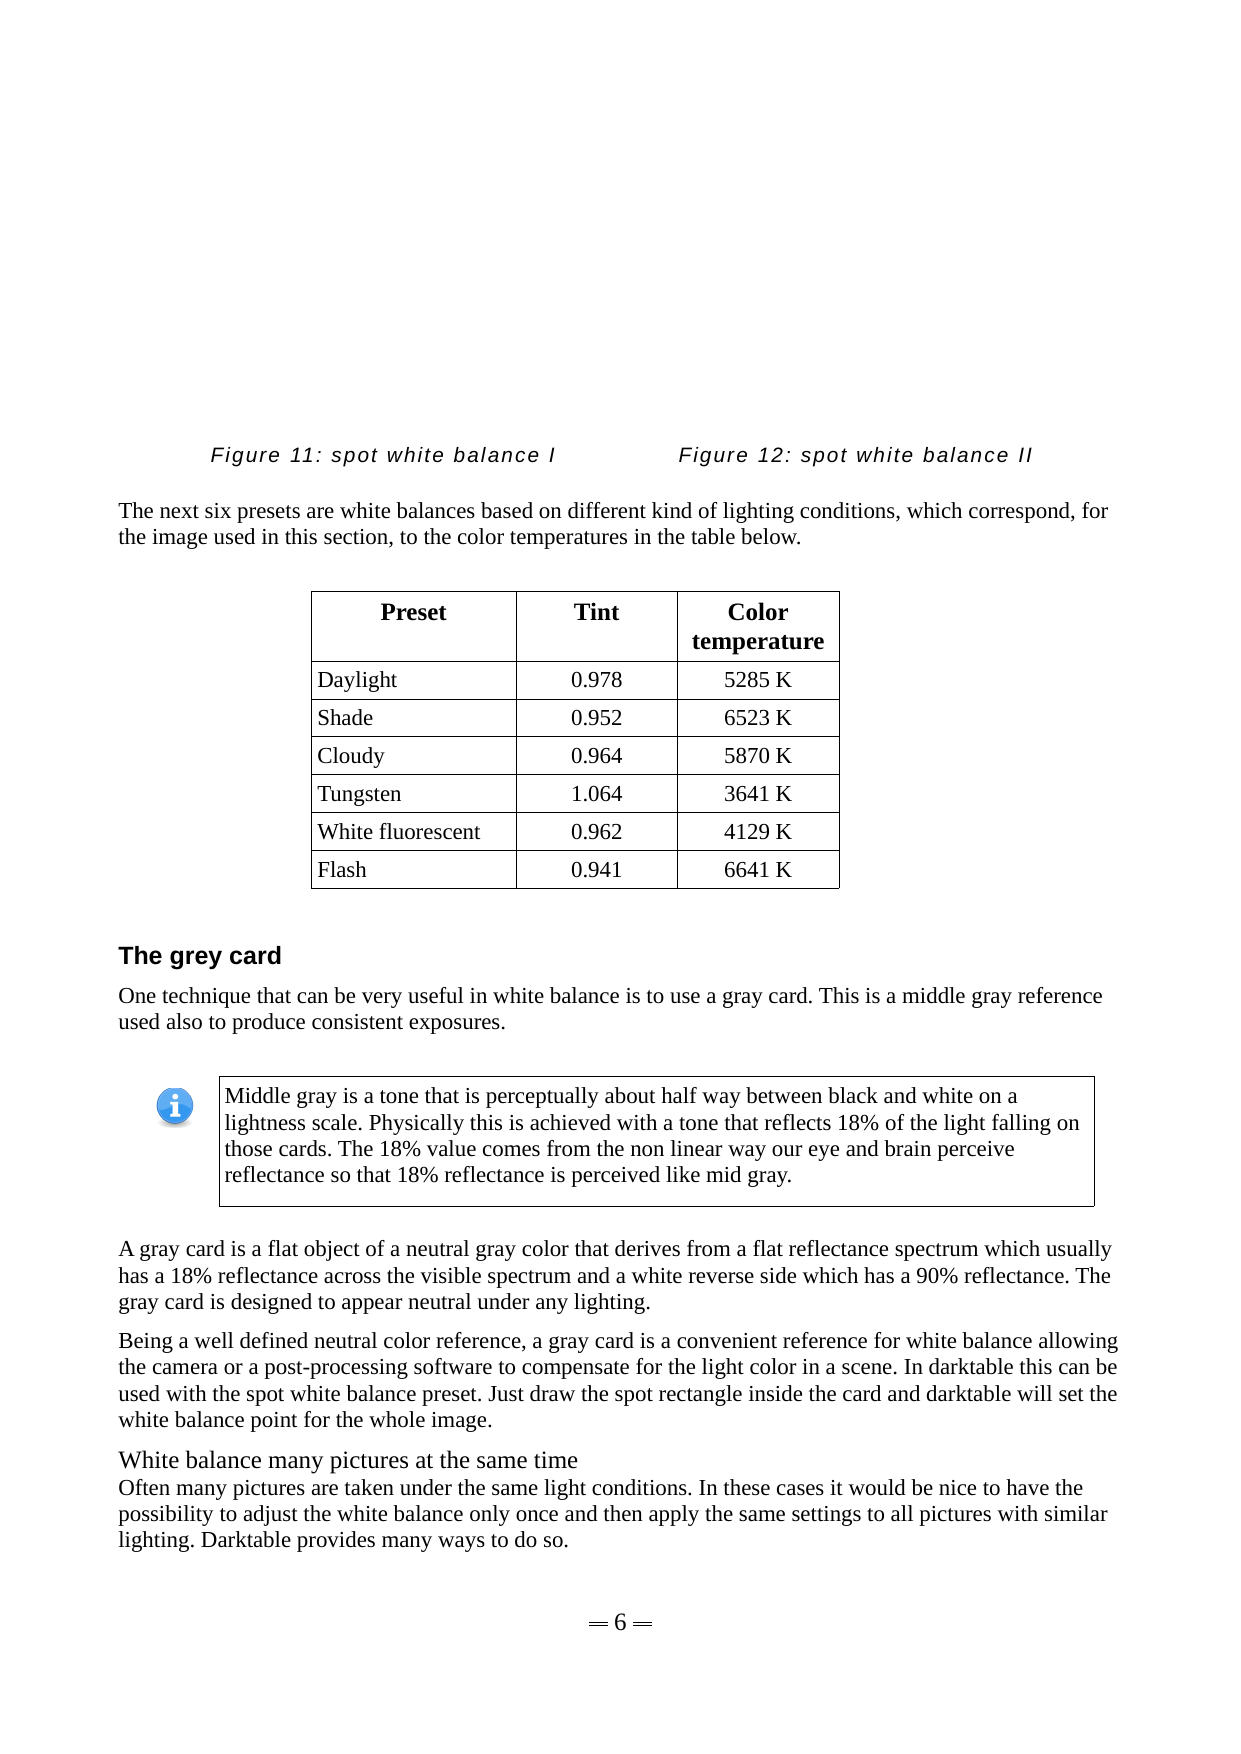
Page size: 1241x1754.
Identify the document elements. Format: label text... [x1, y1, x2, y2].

text Often many pictures are taken under the same light conditions. In these cases it would be nice to have the possibility to adjust the white balance only once and then apply the same settings to all pictures with similar lighting. Darktable provides many ways to do so. [118, 1474, 1122, 1553]
table_header Middle gray is a tone that is perceptually about half way between black and white on a lightness scale. Physically this is achieved with a tone that reflects 18% of the light falling on those cards. The 18% value comes from the non linear way our eye and brain perceive reflectance so that 18% reflectance is perceived like mid gray. [220, 1077, 1094, 1206]
table_cell Shade [312, 700, 516, 736]
text One technique that can be very useful in white balance is to use a gray card. This is a middle gray reference used also to produce consistent exposures. [118, 982, 1122, 1034]
table_header [149, 1076, 219, 1206]
table_cell Cloudy [312, 737, 516, 774]
picture [154, 1088, 195, 1128]
table_cell 6523 K [678, 700, 839, 736]
table_cell Flash [312, 851, 516, 888]
text Figure 12: spot white balance II [650, 130, 1063, 467]
text Figure 11: spot white balance I [177, 130, 590, 467]
table_cell 5870 K [678, 737, 839, 774]
table_cell 0.978 [517, 662, 677, 698]
text Being a well defined neutral color reference, a gray card is a convenient reference for white balance allowing the camera or a post-processing software to compensate for the light color in a scene. In darktable this can be used with the spot white balance preset. Just draw the spot rectangle inside the card and darktable will set the white balance point for the whole image. [118, 1327, 1122, 1432]
table_cell White fluorescent [312, 813, 516, 850]
text White balance many pictures at the same time [118, 1445, 1122, 1474]
table_cell 0.941 [517, 851, 677, 888]
text The next six presets are white balances based on different kind of lighting conditions, which correspond, for the image used in this section, to the color temperatures in the table below. [118, 118, 1122, 549]
table_cell 5285 K [678, 662, 839, 698]
table_cell 0.962 [517, 813, 677, 850]
table_header Preset [312, 592, 516, 661]
table_header Tint [517, 592, 677, 661]
table_cell 1.064 [517, 775, 677, 812]
table_cell 6641 K [678, 851, 839, 888]
text A gray card is a flat object of a neutral gray color that derives from a flat reflectance spectrum which usually has a 18% reflectance across the visible spectrum and a white reverse side which has a 90% reflectance. The gray card is designed to appear neutral under any lighting. [118, 1236, 1122, 1314]
table_cell 0.964 [517, 737, 677, 774]
table_cell 4129 K [678, 813, 839, 850]
subtitle The grey card [118, 941, 1122, 970]
table_cell Tungsten [312, 775, 516, 812]
table_header Color temperature [678, 592, 839, 661]
table_cell 0.952 [517, 700, 677, 736]
table_cell Daylight [312, 662, 516, 698]
table_cell 3641 K [678, 775, 839, 812]
